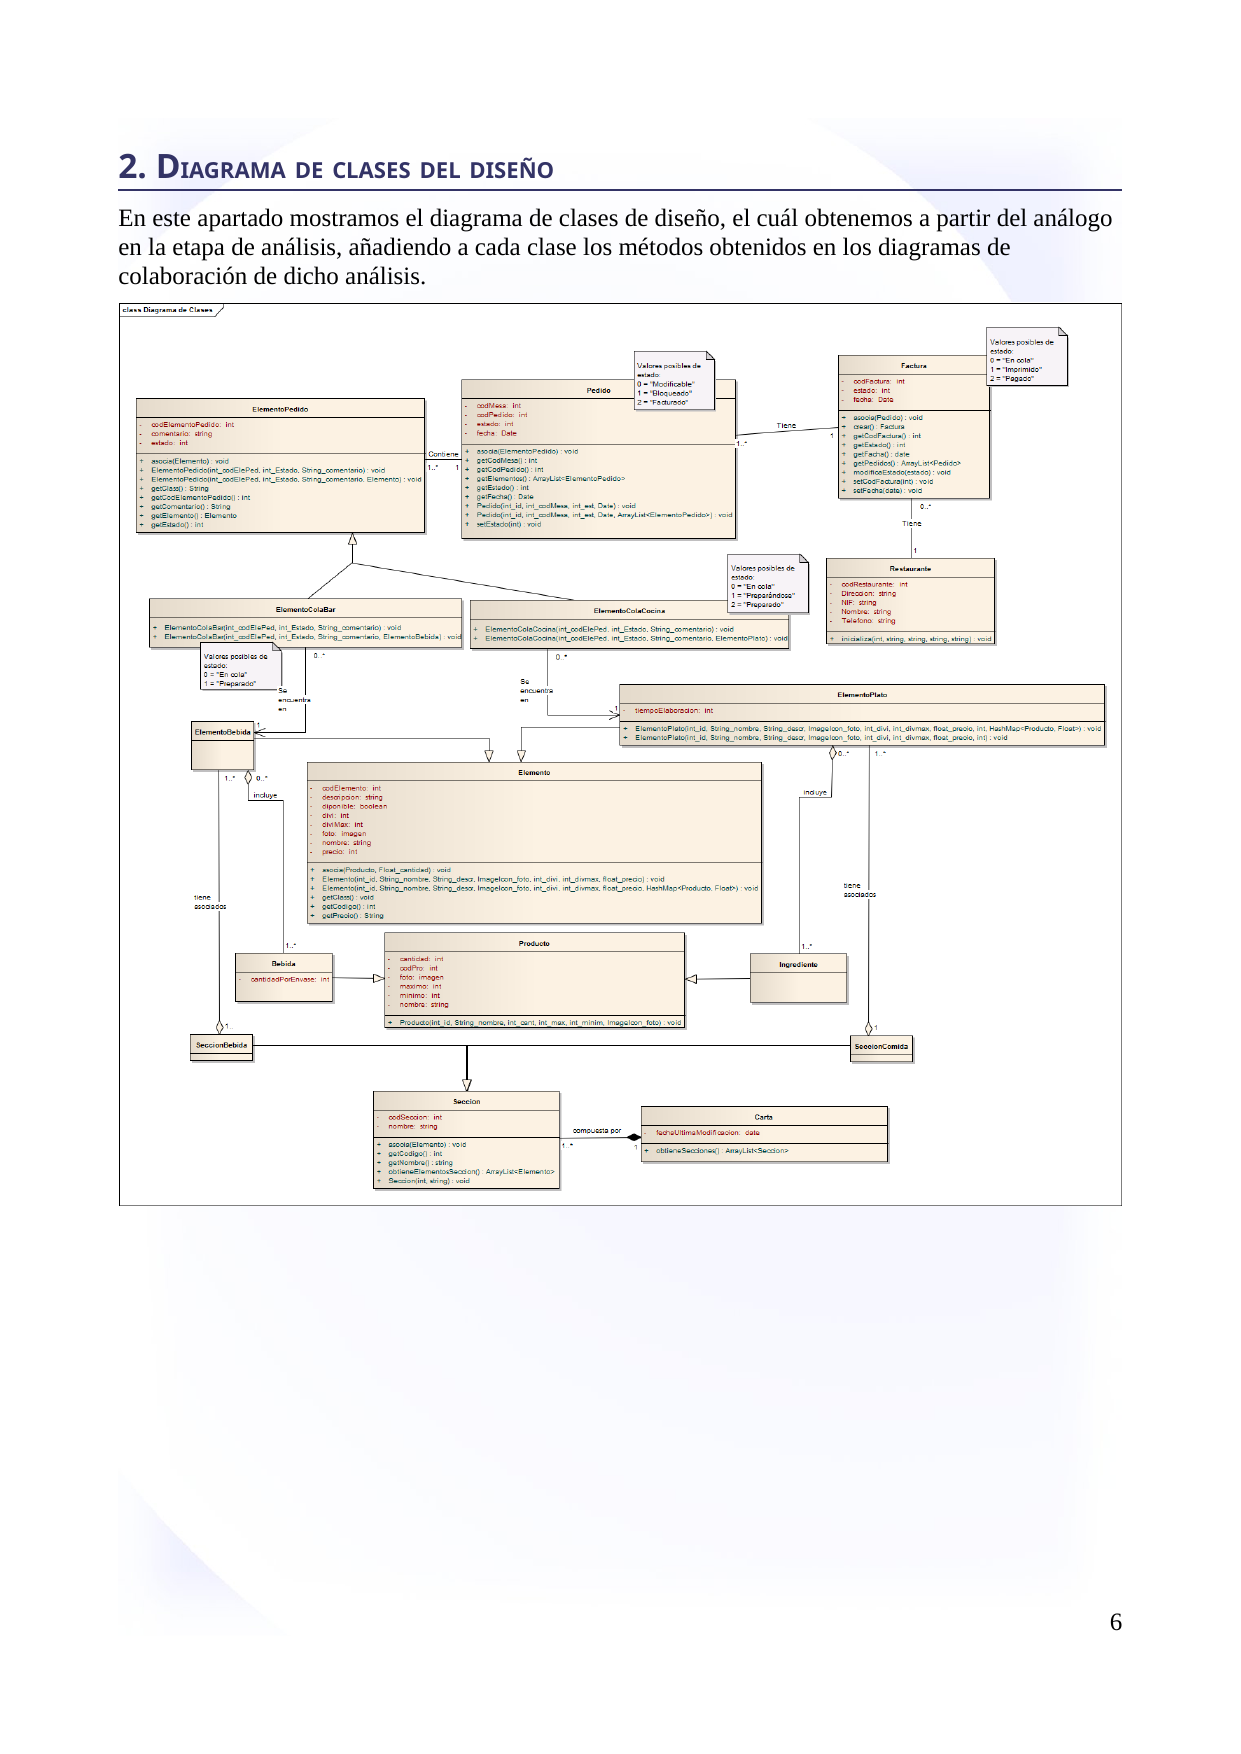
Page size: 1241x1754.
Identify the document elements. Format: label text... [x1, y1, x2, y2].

text En este apartado mostramos el diagrama de clases de diseño, el cuál obtenemos a partir del análogo en la etapa de análisis, añadiendo a cada clase los métodos obtenidos en los diagramas de colaboración de dicho análisis. [118, 203, 1122, 290]
picture [118, 191, 1122, 203]
picture [118, 290, 1122, 1636]
picture [118, 118, 1122, 143]
subtitle 2. Diagrama de clases del diseño [118, 143, 1122, 189]
